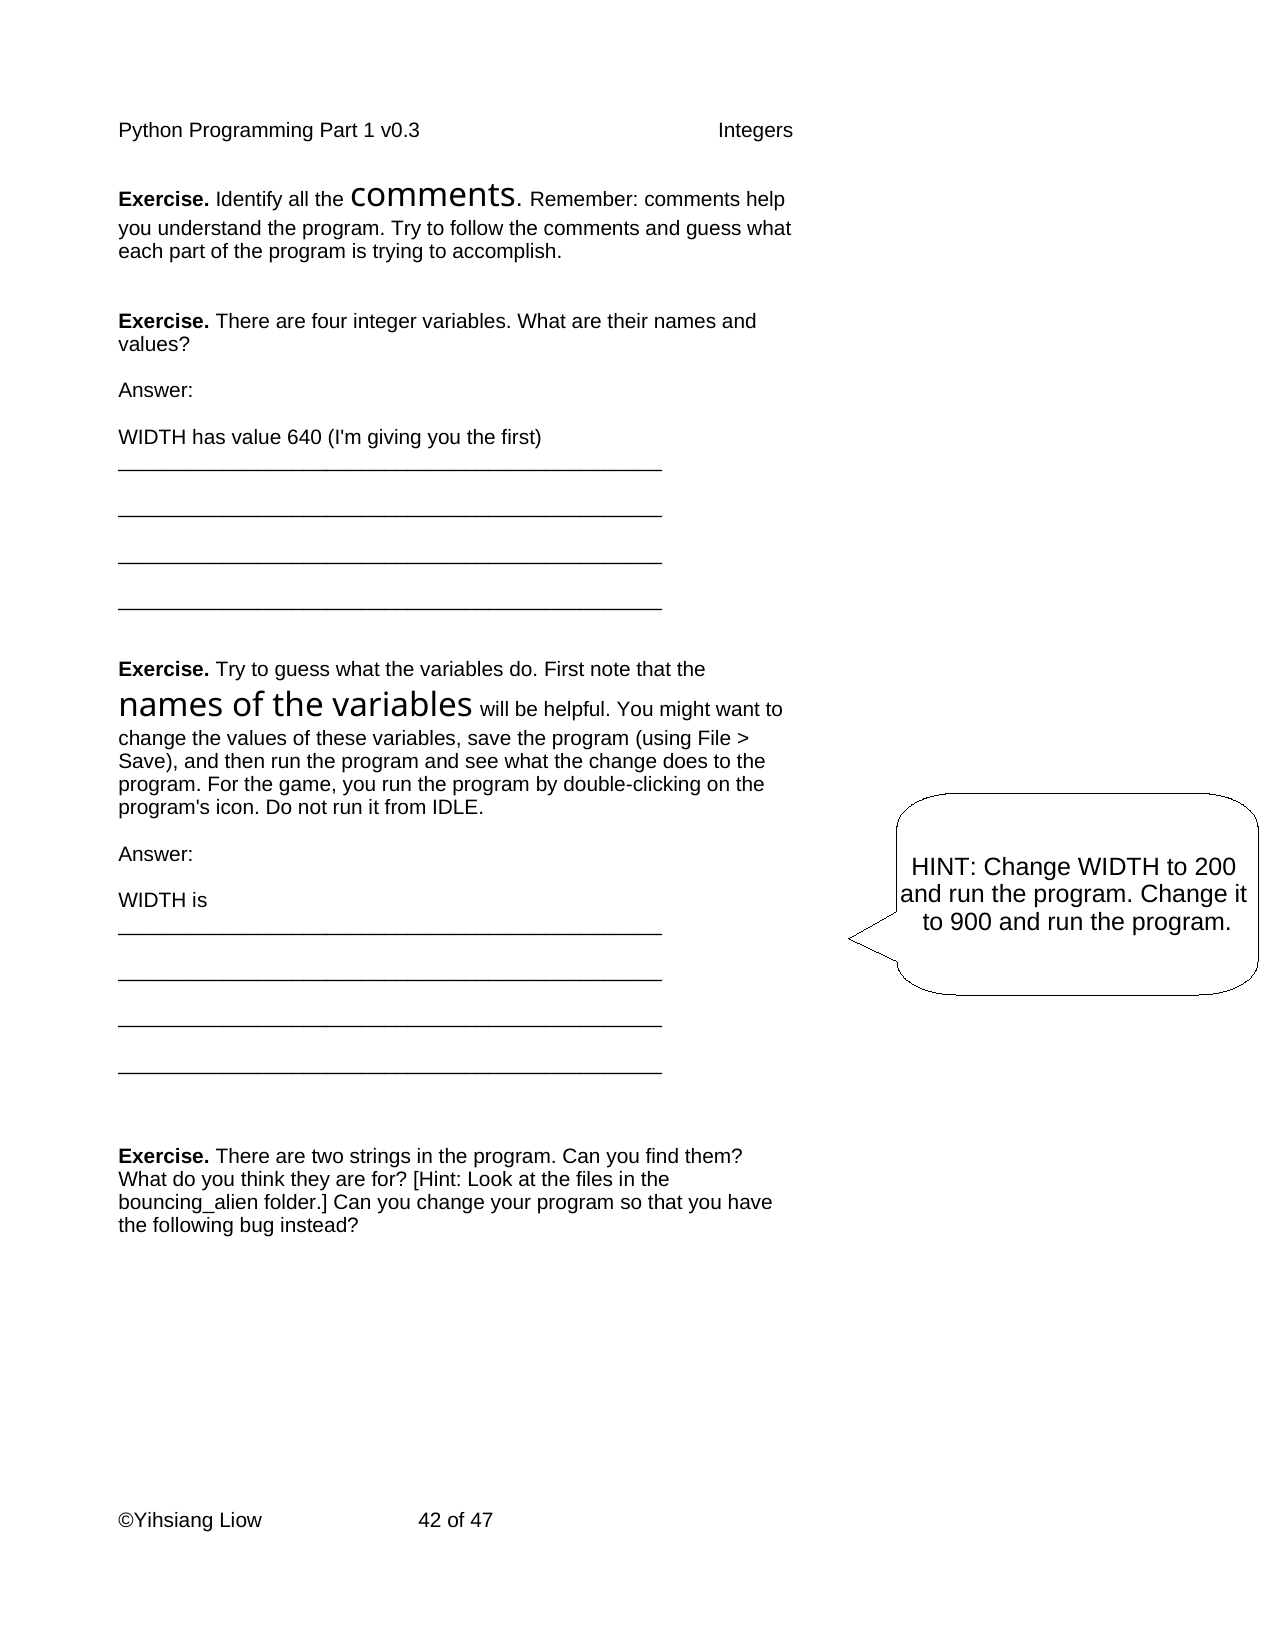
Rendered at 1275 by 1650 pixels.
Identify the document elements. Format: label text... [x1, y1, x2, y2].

text Answer: [118, 379, 793, 402]
text _______________________________________________ [118, 495, 793, 518]
text _______________________________________________ [118, 958, 793, 982]
text _______________________________________________ [118, 588, 793, 611]
text _______________________________________________ [118, 1005, 793, 1028]
text _______________________________________________ [118, 541, 793, 565]
text _______________________________________________ [118, 912, 793, 935]
text Exercise. There are two strings in the program. Can you find them? What do you think they are for? [Hint: Look at the files in the bouncing_alien folder.] Can you change your program so that you have the following bug instead? [118, 1144, 793, 1237]
text Exercise. Identify all the comments. Remember: comments help you understand the program. Try to follow the comments and guess what each part of the program is trying to accomplish. [118, 171, 793, 263]
text WIDTH has value 640 (I'm giving you the first) [118, 425, 793, 448]
text Answer: [118, 842, 793, 866]
text Exercise. There are four integer variables. What are their names and values? [118, 309, 793, 356]
text _______________________________________________ [118, 1051, 793, 1075]
text Exercise. Try to guess what the variables do. First note that the names of the variables will be helpful. You might want to change the values of these variables, save the program (using File > Save), and then run the program and see what the change does to the program. For the game, you run the program by double-clicking on the program's icon. Do not run it from IDLE. [118, 658, 793, 819]
text _______________________________________________ [118, 448, 793, 472]
text WIDTH is [118, 889, 793, 912]
